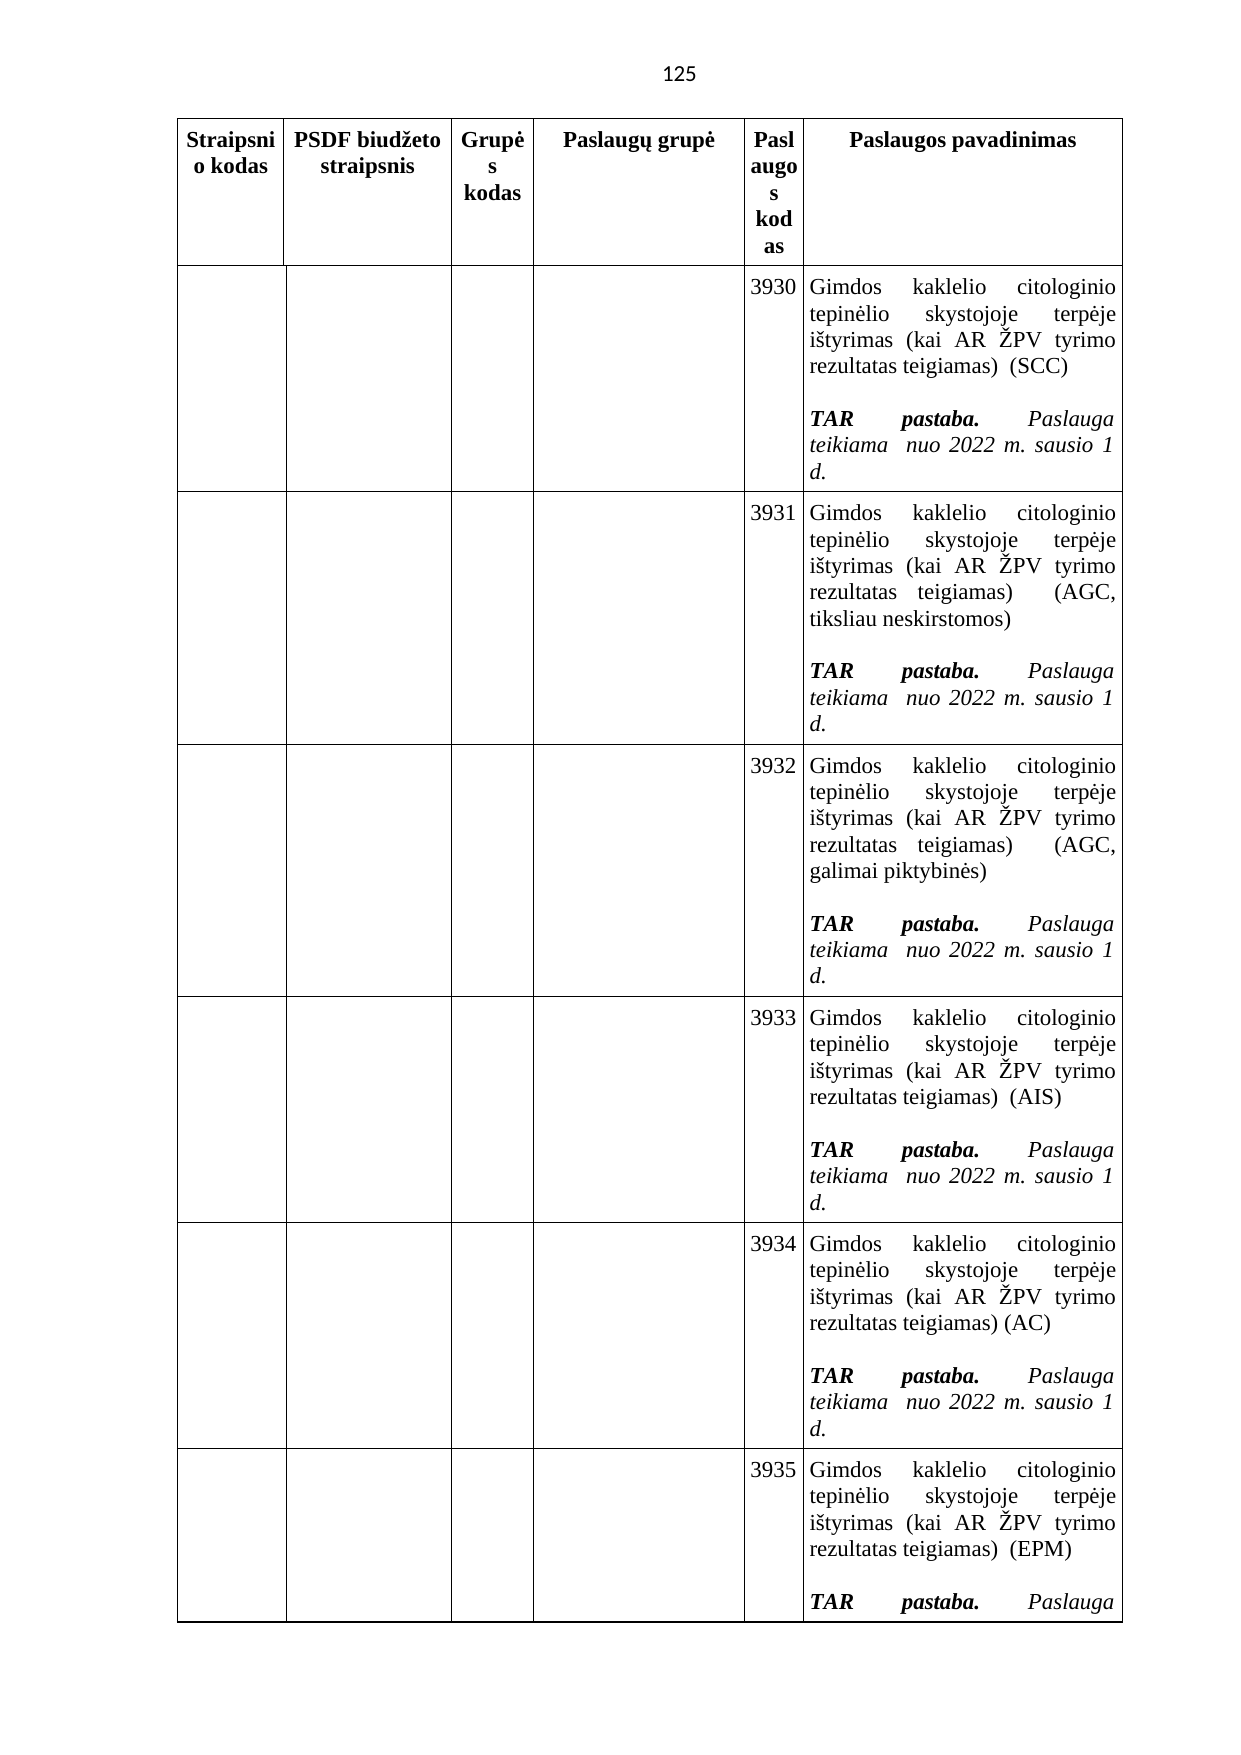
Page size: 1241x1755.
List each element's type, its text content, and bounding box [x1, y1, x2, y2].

table_cell [534, 1449, 744, 1621]
table_cell [452, 492, 533, 743]
table_cell [452, 997, 533, 1222]
table_cell Gimdos kaklelio citologinio tepinėlio skystojoje terpėje ištyrimas (kai AR ŽPV tyrimo rezultatas teigiamas) (EPM) TAR pastaba. Paslauga [804, 1449, 1122, 1621]
table_cell [178, 266, 286, 491]
table_cell Gimdos kaklelio citologinio tepinėlio skystojoje terpėje ištyrimas (kai AR ŽPV tyrimo rezultatas teigiamas) (AGC, galimai piktybinės) TAR pastaba. Paslauga teikiama nuo 2022 m. sausio 1 d. [804, 745, 1122, 996]
table_cell [178, 997, 286, 1222]
table_cell [534, 492, 744, 743]
table_header Grupės kodas [452, 119, 533, 265]
table_cell [287, 1223, 451, 1448]
table_cell 3931 [745, 492, 803, 743]
table_cell [452, 266, 533, 491]
table_cell [452, 1223, 533, 1448]
table_cell Gimdos kaklelio citologinio tepinėlio skystojoje terpėje ištyrimas (kai AR ŽPV tyrimo rezultatas teigiamas) (AGC, tiksliau neskirstomos) TAR pastaba. Paslauga teikiama nuo 2022 m. sausio 1 d. [804, 492, 1122, 743]
table_cell 3935 [745, 1449, 803, 1621]
table_header Straipsnio kodas [178, 119, 283, 265]
table_cell Gimdos kaklelio citologinio tepinėlio skystojoje terpėje ištyrimas (kai AR ŽPV tyrimo rezultatas teigiamas) (SCC) TAR pastaba. Paslauga teikiama nuo 2022 m. sausio 1 d. [804, 266, 1122, 491]
table_cell 3933 [745, 997, 803, 1222]
table_cell [287, 745, 451, 996]
table_cell [534, 745, 744, 996]
table_cell [534, 1223, 744, 1448]
table_cell [178, 1449, 286, 1621]
table_header Paslaugos kodas [745, 119, 803, 265]
table_cell [178, 745, 286, 996]
table_cell [287, 266, 451, 491]
table_header Paslaugos pavadinimas [804, 119, 1122, 265]
table_cell 3930 [745, 266, 803, 491]
table_cell [287, 1449, 451, 1621]
table_cell [452, 745, 533, 996]
table_header PSDF biudžeto straipsnis [284, 119, 451, 265]
table_cell 3932 [745, 745, 803, 996]
table_cell [452, 1449, 533, 1621]
table_cell [534, 266, 744, 491]
table_cell [178, 492, 286, 743]
table_cell [534, 997, 744, 1222]
table_cell Gimdos kaklelio citologinio tepinėlio skystojoje terpėje ištyrimas (kai AR ŽPV tyrimo rezultatas teigiamas) (AIS) TAR pastaba. Paslauga teikiama nuo 2022 m. sausio 1 d. [804, 997, 1122, 1222]
table_cell [287, 997, 451, 1222]
table_cell 3934 [745, 1223, 803, 1448]
table_cell [178, 1223, 286, 1448]
table_cell Gimdos kaklelio citologinio tepinėlio skystojoje terpėje ištyrimas (kai AR ŽPV tyrimo rezultatas teigiamas) (AC) TAR pastaba. Paslauga teikiama nuo 2022 m. sausio 1 d. [804, 1223, 1122, 1448]
table_cell [287, 492, 451, 743]
table_header Paslaugų grupė [534, 119, 744, 265]
